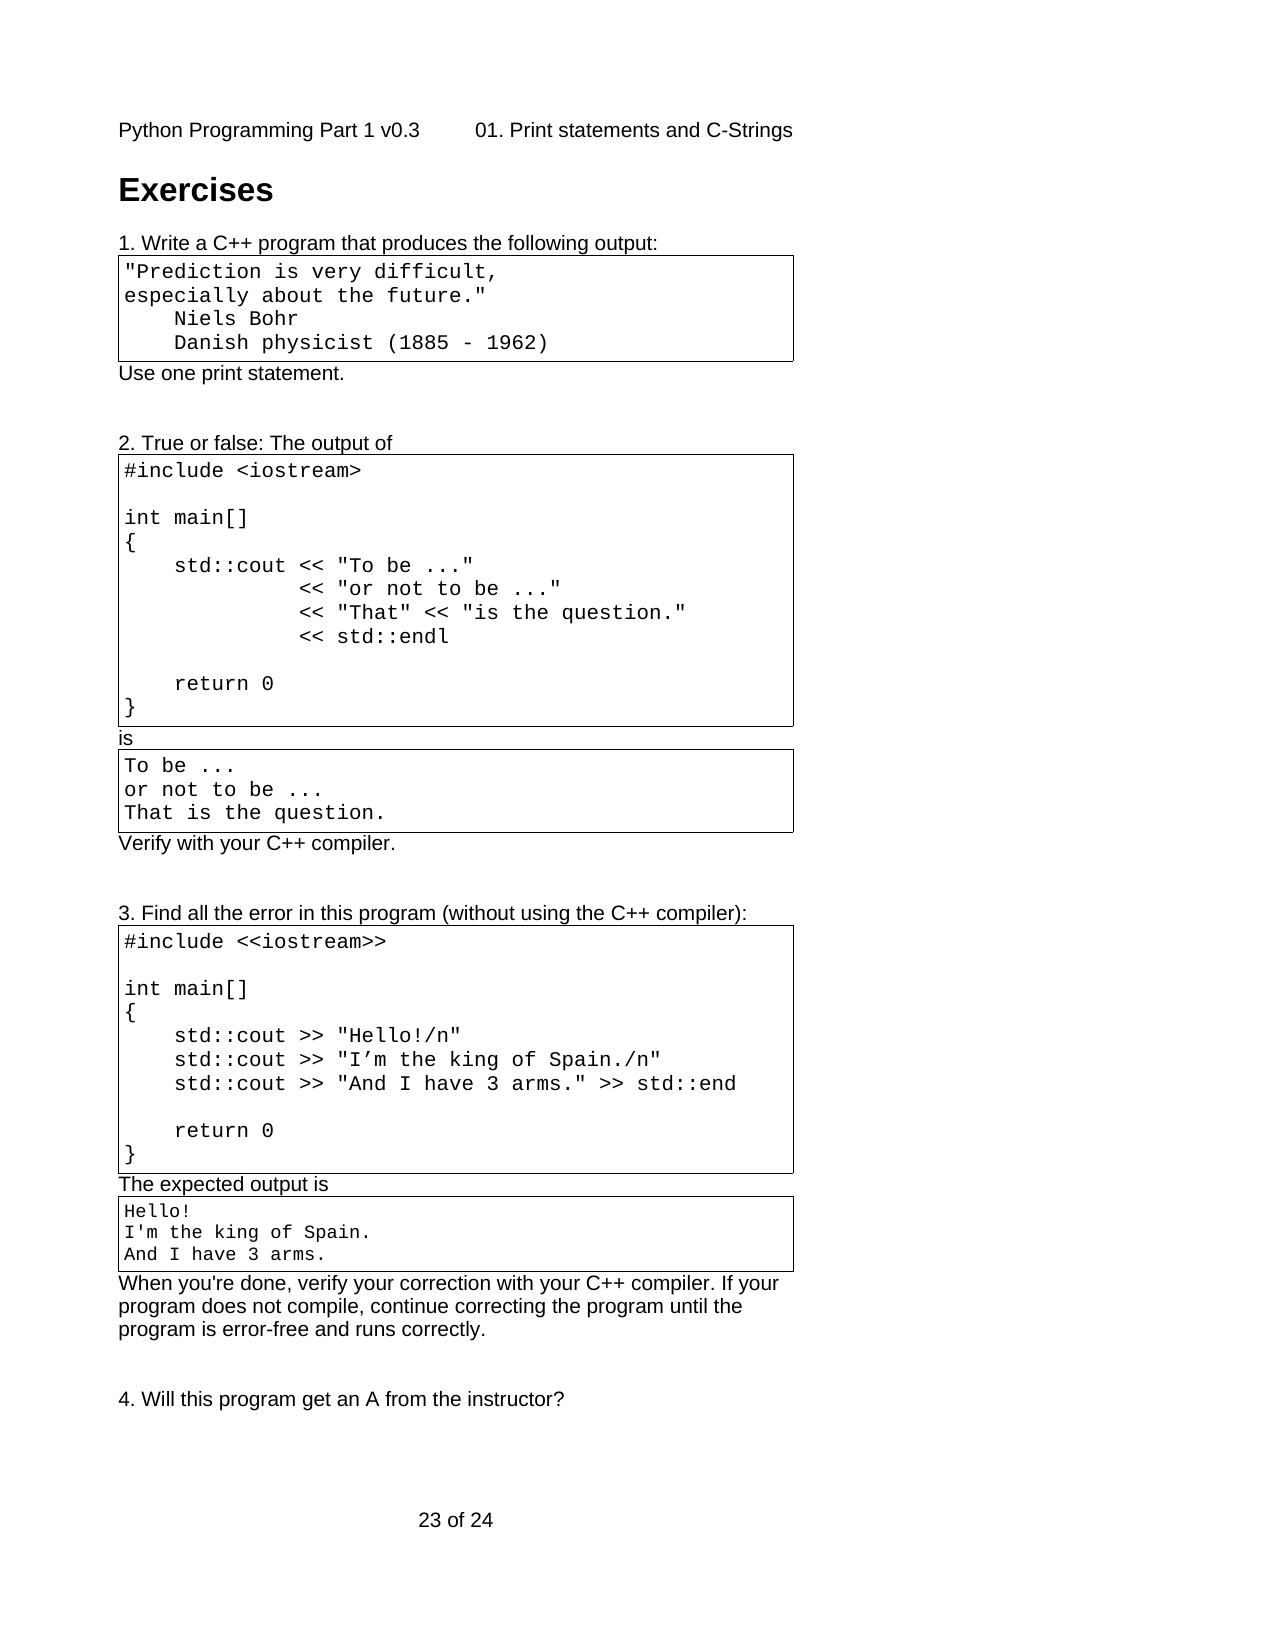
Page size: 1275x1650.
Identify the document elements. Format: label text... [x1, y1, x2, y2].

table_header To be ... or not to be ... That is the question. [119, 750, 793, 832]
table_header #include <iostream> int main[] { std::cout << "To be ..." << "or not to be ..." << "That" << "is the question." << std::endl return 0 } [119, 455, 793, 726]
text 4. Will this program get an A from the instructor? [118, 1388, 793, 1411]
table_header "Prediction is very difficult, especially about the future." Niels Bohr Danish physicist (1885 - 1962) [119, 256, 793, 361]
text Exercises [118, 171, 793, 209]
text is [118, 727, 793, 749]
text Use one print statement. [118, 362, 793, 384]
table_header Hello! I'm the king of Spain. And I have 3 arms. [119, 1197, 793, 1271]
text 3. Find all the error in this program (without using the C++ compiler): [118, 902, 793, 925]
table_header #include <<iostream>> int main[] { std::cout >> "Hello!/n" std::cout >> "I’m the king of Spain./n" std::cout >> "And I have 3 arms." >> std::end return 0 } [119, 926, 793, 1173]
text 1. Write a C++ program that produces the following output: [118, 232, 793, 255]
text When you're done, verify your correction with your C++ compiler. If your program does not compile, continue correcting the program until the program is error-free and runs correctly. [118, 1272, 793, 1341]
text The expected output is [118, 1174, 793, 1196]
text Verify with your C++ compiler. [118, 833, 793, 855]
text 2. True or false: The output of [118, 431, 793, 454]
